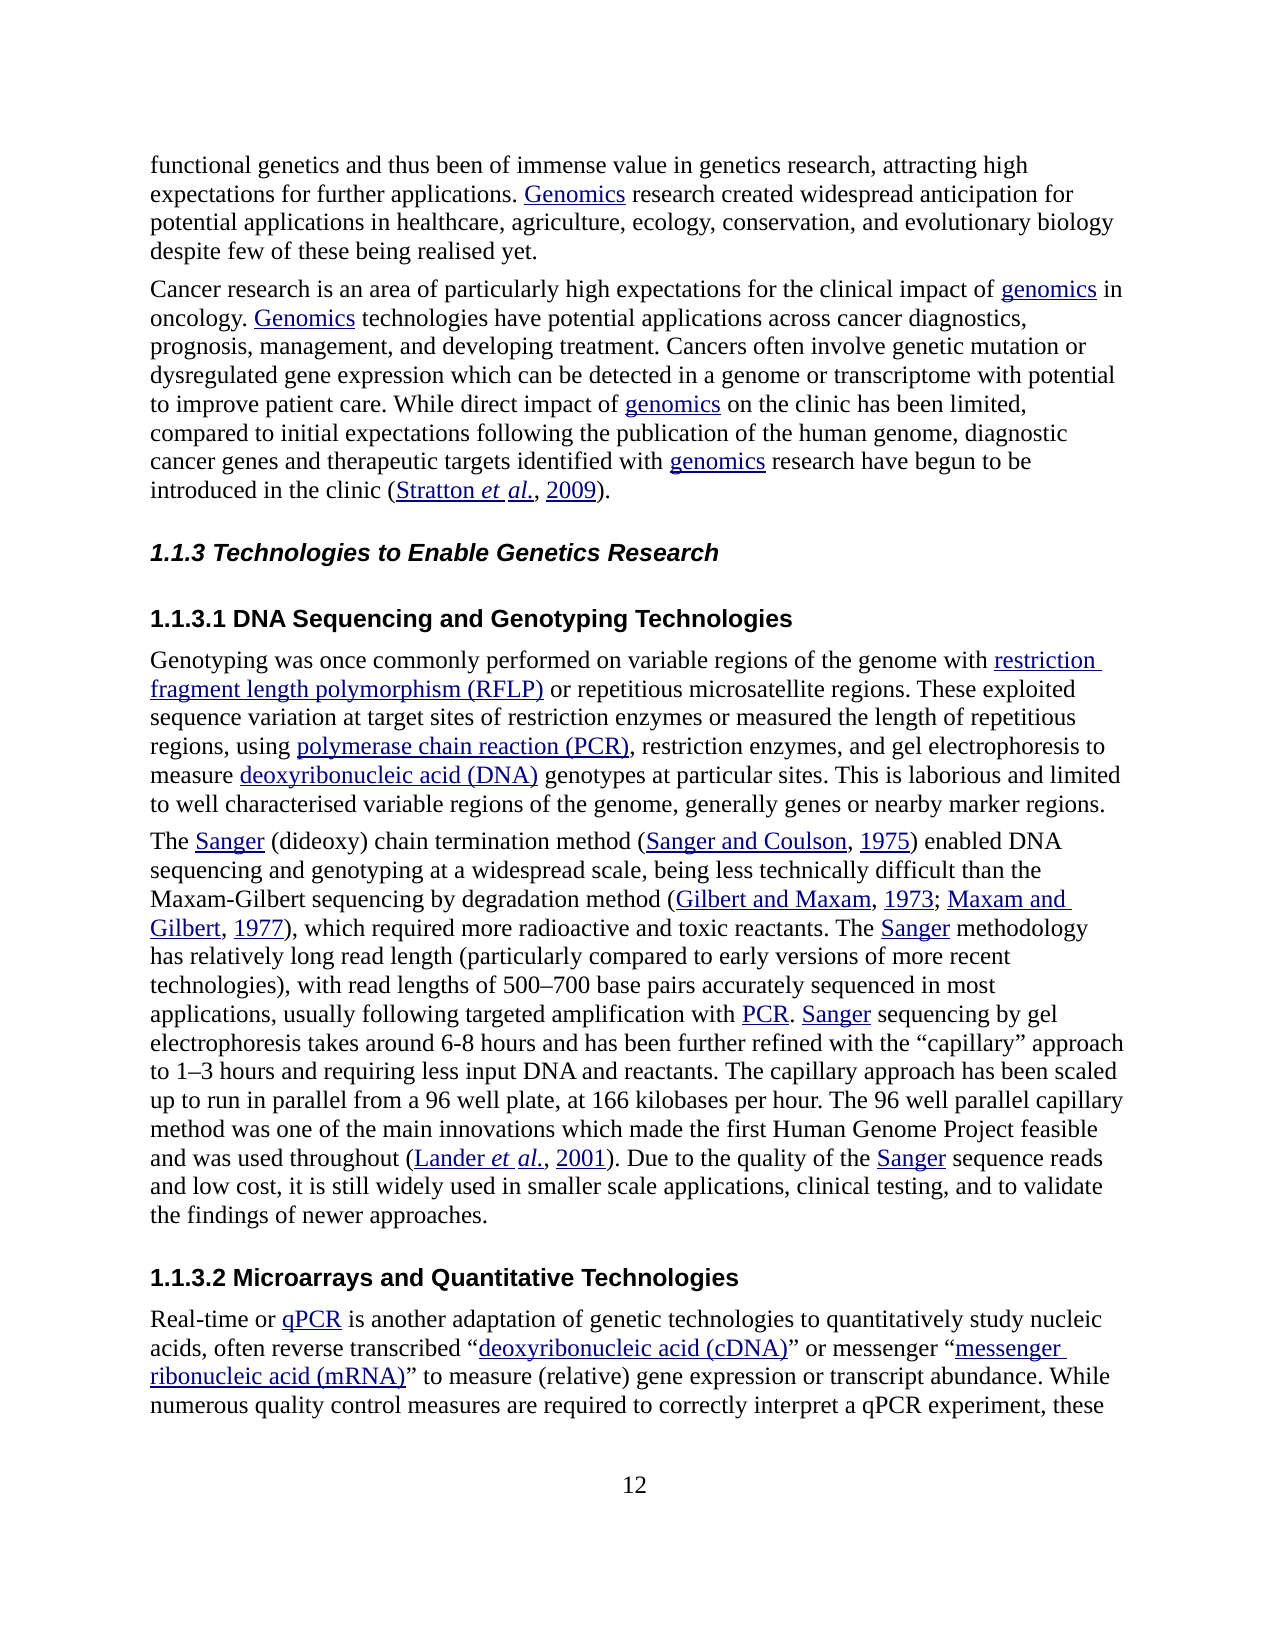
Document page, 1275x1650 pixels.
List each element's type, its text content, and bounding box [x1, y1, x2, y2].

subtitle 1.1.3 Technologies to Enable Genetics Research [150, 538, 1125, 566]
text Cancer research is an area of particularly high expectations for the clinical impact of genomics in oncology. Genomics technologies have potential applications across cancer diagnostics, prognosis, management, and developing treatment. Cancers often involve genetic mutation or dysregulated gene expression which can be detected in a genome or transcriptome with potential to improve patient care. While direct impact of genomics on the clinic has been limited, compared to initial expectations following the publication of the human genome, diagnostic cancer genes and therapeutic targets identified with genomics research have begun to be introduced in the clinic (Stratton et al., 2009). [150, 274, 1125, 504]
text Genotyping was once commonly performed on variable regions of the genome with restriction fragment length polymorphism (RFLP) or repetitious microsatellite regions. These exploited sequence variation at target sites of restriction enzymes or measured the length of repetitious regions, using polymerase chain reaction (PCR), restriction enzymes, and gel electrophoresis to measure deoxyribonucleic acid (DNA) genotypes at particular sites. This is laborious and limited to well characterised variable regions of the genome, generally genes or nearby marker regions. [150, 645, 1125, 817]
subtitle 1.1.3.1 DNA Sequencing and Genotyping Technologies [150, 604, 1125, 632]
text Real-time or qPCR is another adaptation of genetic technologies to quantitatively study nucleic acids, often reverse transcribed “deoxyribonucleic acid (cDNA)” or messenger “messenger ribonucleic acid (mRNA)” to measure (relative) gene expression or transcript abundance. While numerous quality control measures are required to correctly interpret a qPCR experiment, these [150, 1304, 1125, 1419]
text functional genetics and thus been of immense value in genetics research, attracting high expectations for further applications. Genomics research created widespread anticipation for potential applications in healthcare, agriculture, ecology, conservation, and evolutionary biology despite few of these being realised yet. [150, 150, 1125, 265]
subtitle 1.1.3.2 Microarrays and Quantitative Technologies [150, 1263, 1125, 1291]
text The Sanger (dideoxy) chain termination method (Sanger and Coulson, 1975) enabled DNA sequencing and genotyping at a widespread scale, being less technically difficult than the Maxam-Gilbert sequencing by degradation method (Gilbert and Maxam, 1973; Maxam and Gilbert, 1977), which required more radioactive and toxic reactants. The Sanger methodology has relatively long read length (particularly compared to early versions of more recent technologies), with read lengths of 500–700 base pairs accurately sequenced in most applications, usually following targeted amplification with PCR. Sanger sequencing by gel electrophoresis takes around 6-8 hours and has been further refined with the “capillary” approach to 1–3 hours and requiring less input DNA and reactants. The capillary approach has been scaled up to run in parallel from a 96 well plate, at 166 kilobases per hour. The 96 well parallel capillary method was one of the main innovations which made the first Human Genome Project feasible and was used throughout (Lander et al., 2001). Due to the quality of the Sanger sequence reads and low cost, it is still widely used in smaller scale applications, clinical testing, and to validate the findings of newer approaches. [150, 826, 1125, 1229]
